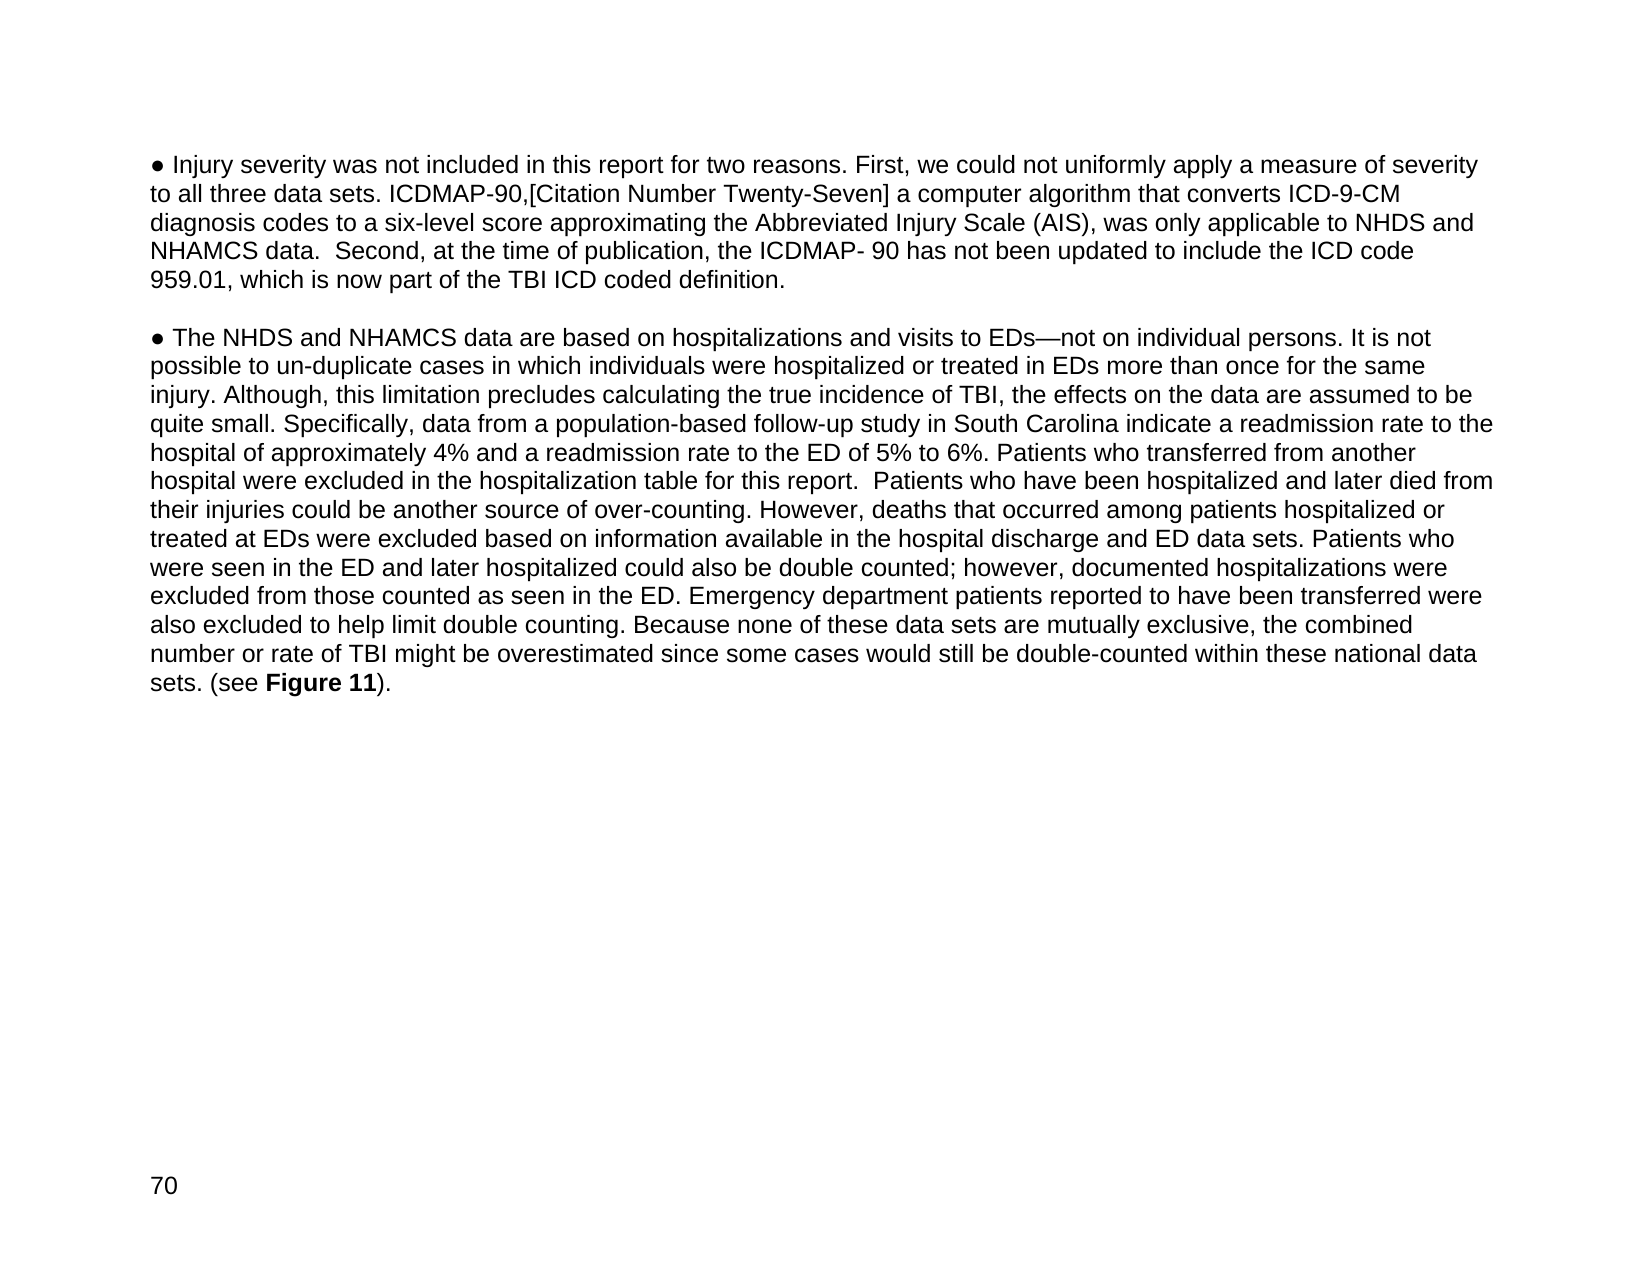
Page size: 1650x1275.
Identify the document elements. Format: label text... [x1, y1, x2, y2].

list ● The NHDS and NHAMCS data are based on hospitalizations and visits to EDs—not on individual persons. It is not possible to un-duplicate cases in which individuals were hospitalized or treated in EDs more than once for the same injury. Although, this limitation precludes calculating the true incidence of TBI, the effects on the data are assumed to be quite small. Specifically, data from a population-based follow-up study in South Carolina indicate a readmission rate to the hospital of approximately 4% and a readmission rate to the ED of 5% to 6%. Patients who transferred from another hospital were excluded in the hospitalization table for this report. Patients who have been hospitalized and later died from their injuries could be another source of over-counting. However, deaths that occurred among patients hospitalized or treated at EDs were excluded based on information available in the hospital discharge and ED data sets. Patients who were seen in the ED and later hospitalized could also be double counted; however, documented hospitalizations were excluded from those counted as seen in the ED. Emergency department patients reported to have been transferred were also excluded to help limit double counting. Because none of these data sets are mutually exclusive, the combined number or rate of TBI might be overestimated since some cases would still be double-counted within these national data sets. (see Figure 11). [150, 322, 1500, 696]
list ● Injury severity was not included in this report for two reasons. First, we could not uniformly apply a measure of severity to all three data sets. ICDMAP-90,[Citation Number Twenty-Seven] a computer algorithm that converts ICD-9-CM diagnosis codes to a six-level score approximating the Abbreviated Injury Scale (AIS), was only applicable to NHDS and NHAMCS data. Second, at the time of publication, the ICDMAP- 90 has not been updated to include the ICD code 959.01, which is now part of the TBI ICD coded definition. [150, 150, 1500, 294]
